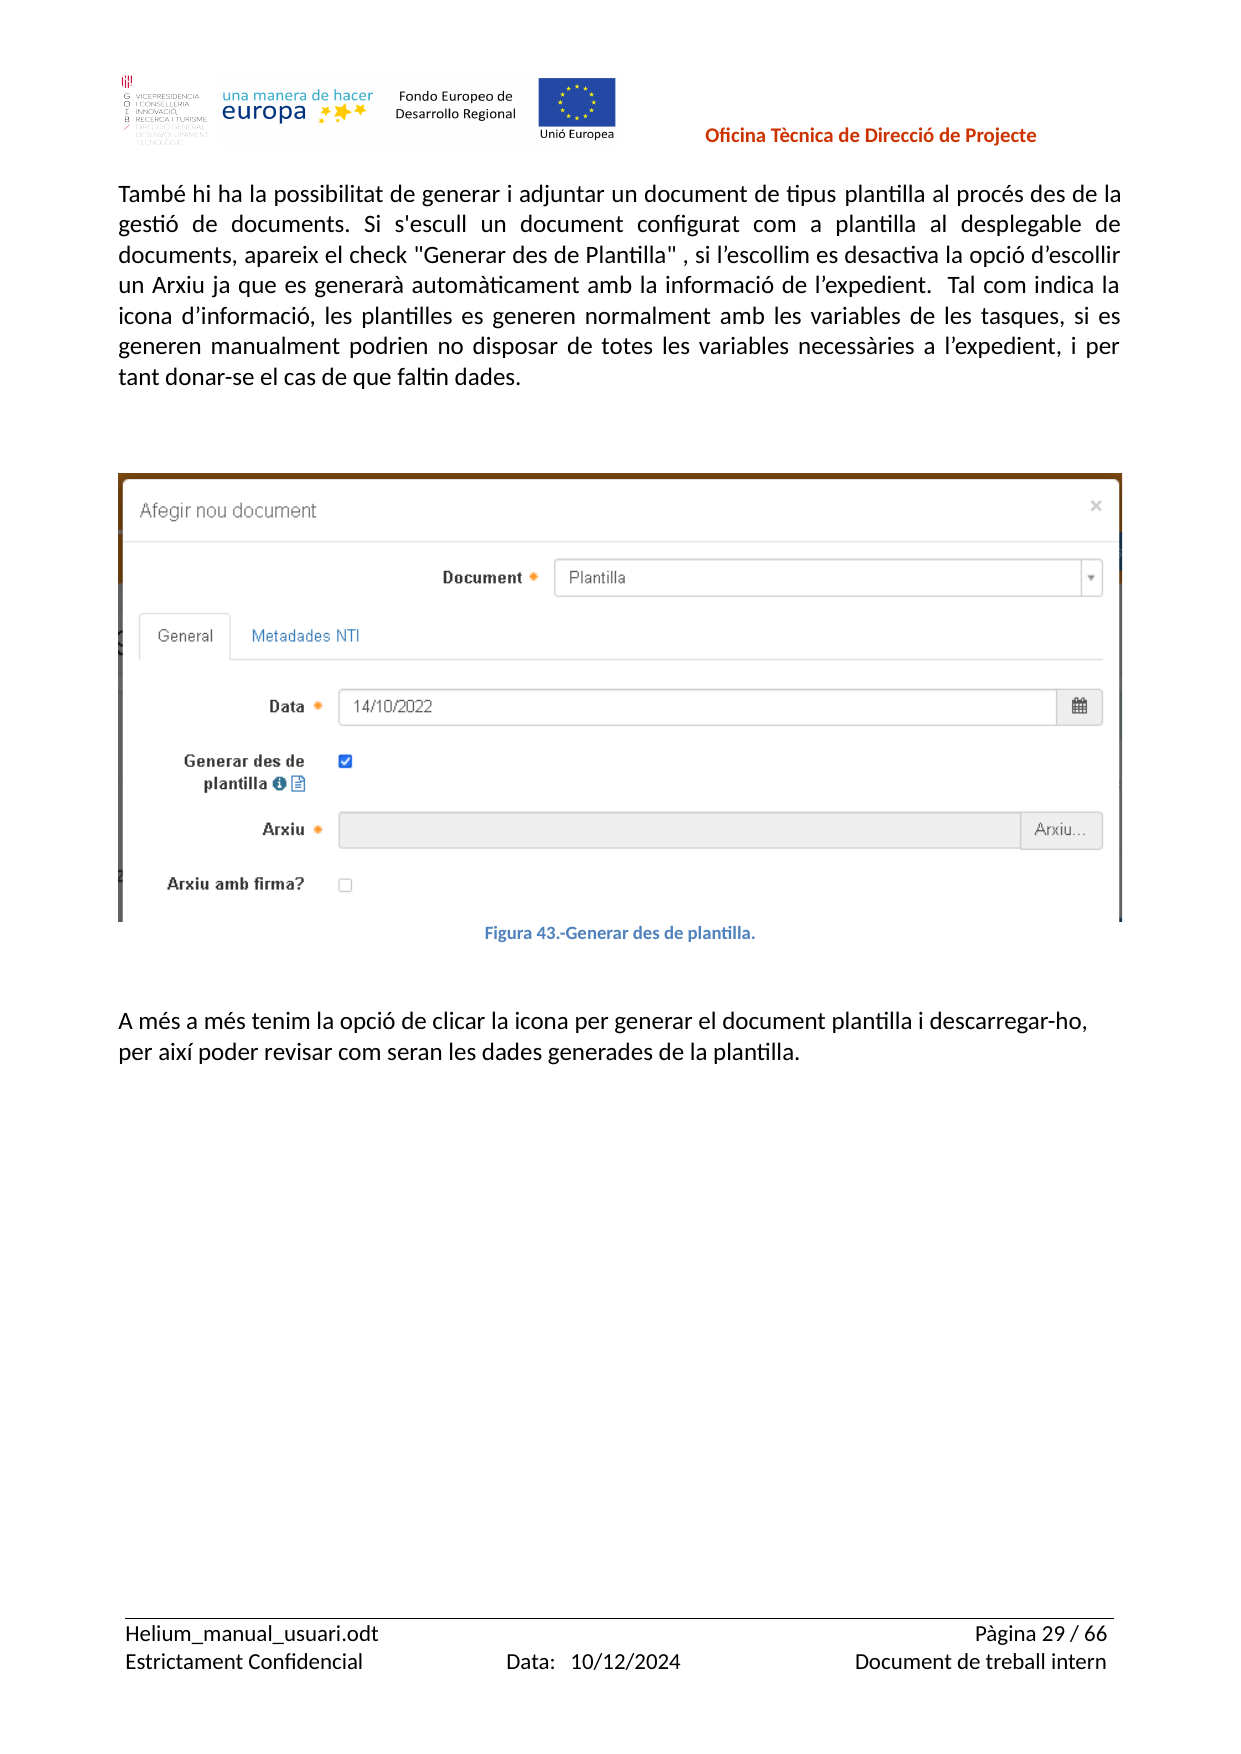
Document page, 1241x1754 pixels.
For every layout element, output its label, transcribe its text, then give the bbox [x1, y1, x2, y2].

text Figura 43.-Generar des de plantilla. [118, 922, 1122, 944]
picture [219, 73, 621, 147]
list També hi ha la possibilitat de generar i adjuntar un document de tipus plantilla al procés des de la gestió de documents. Si s'escull un document configurat com a plantilla al desplegable de documents, apareix el check "Generar des de Plantilla" , si l’escollim es desactiva la opció d’escollir un Arxiu ja que es generarà automàticament amb la informació de l’expedient. Tal com indica la icona d’informació, les plantilles es generen normalment amb les variables de les tasques, si es generen manualment podrien no disposar de totes les variables necessàries a l’expedient, i per tant donar-se el cas de que faltin dades. [118, 178, 1122, 391]
text A més a més tenim la opció de clicar la icona per generar el document plantilla i descarregar-ho, per així poder revisar com seran les dades generades de la plantilla. [118, 1005, 1122, 1066]
picture [118, 73, 213, 147]
picture [118, 473, 1123, 922]
